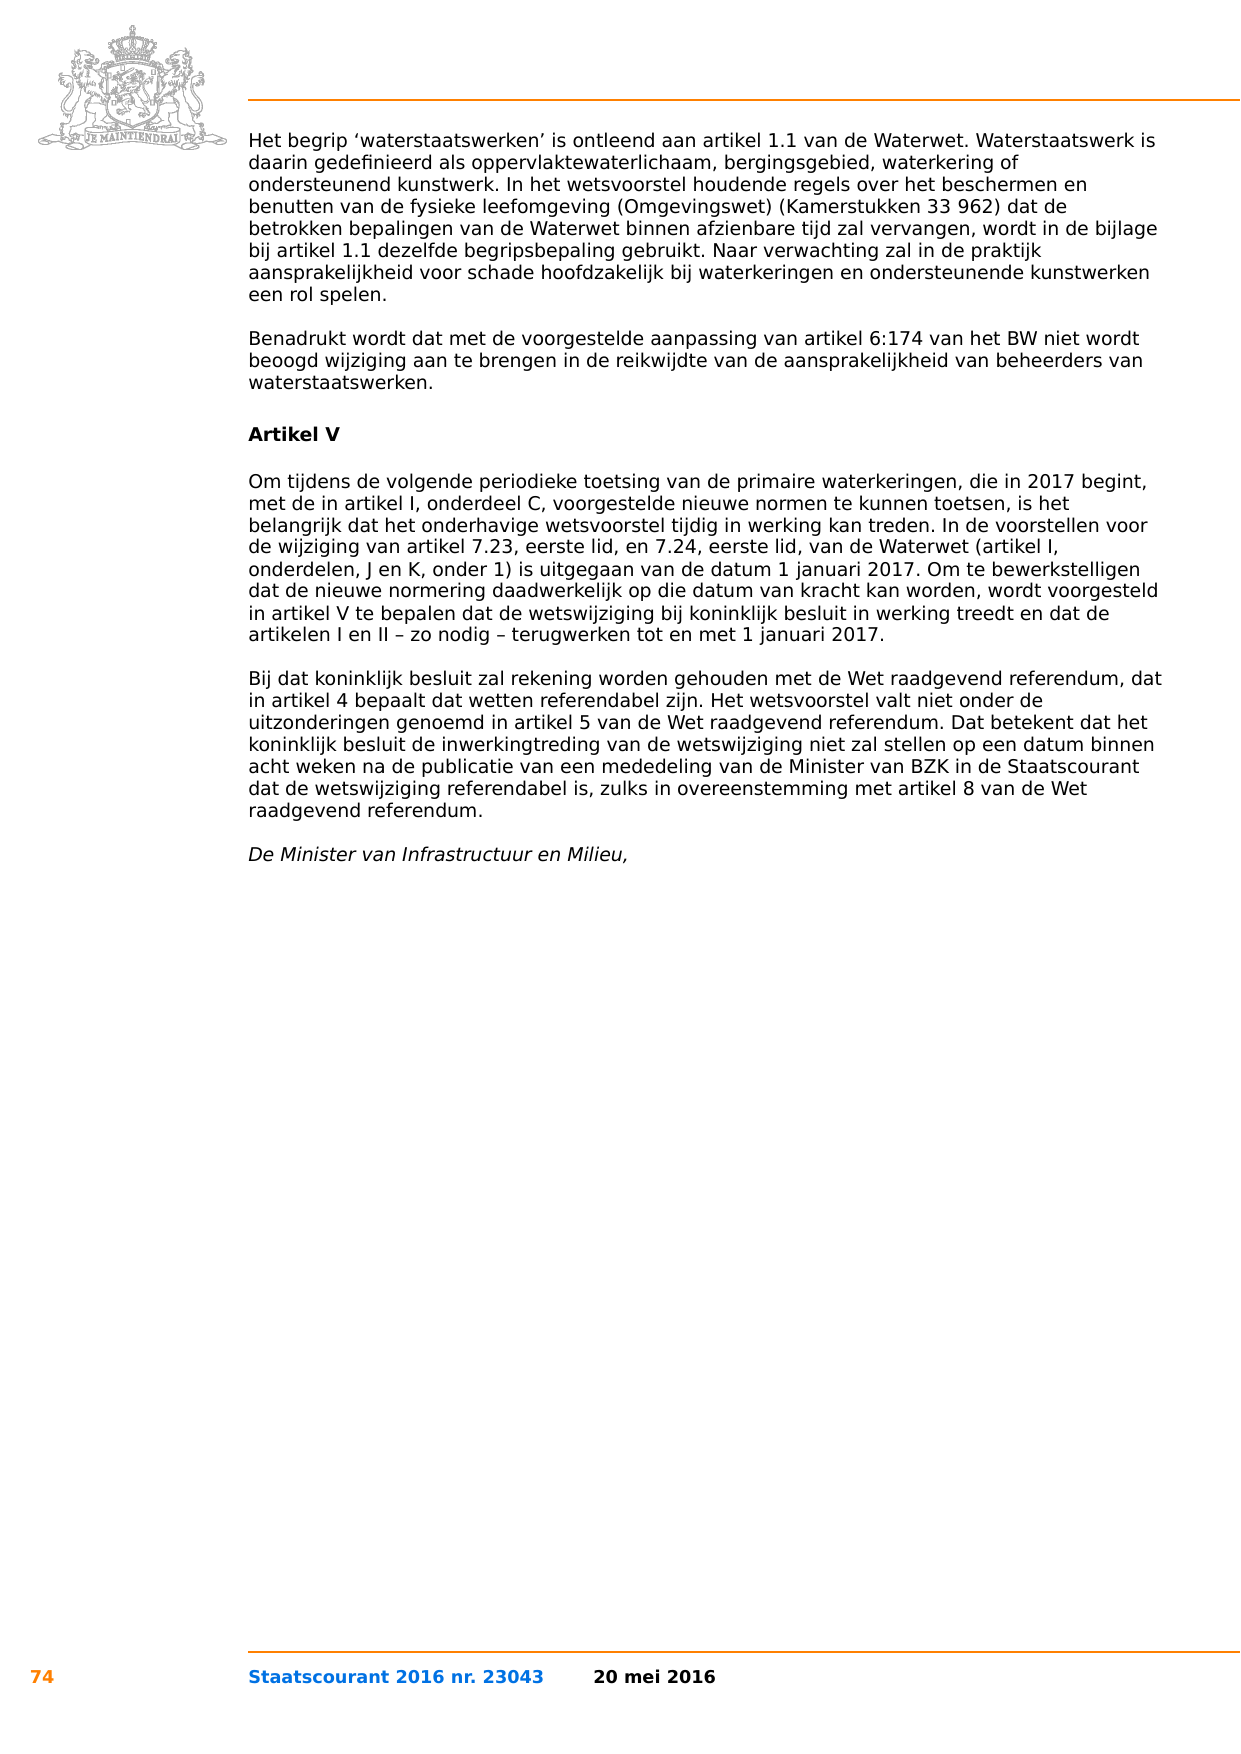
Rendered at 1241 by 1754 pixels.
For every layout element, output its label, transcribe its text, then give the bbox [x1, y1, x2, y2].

subtitle Artikel V [248, 423, 1163, 446]
text Benadrukt wordt dat met de voorgestelde aanpassing van artikel 6:174 van het BW niet wordt beoogd wijziging aan te brengen in de reikwijdte van de aansprakelijkheid van beheerders van waterstaatswerken. [248, 328, 1163, 393]
text De Minister van Infrastructuur en Milieu, [248, 844, 1163, 866]
text Bij dat koninklijk besluit zal rekening worden gehouden met de Wet raadgevend referendum, dat in artikel 4 bepaalt dat wetten referendabel zijn. Het wetsvoorstel valt niet onder de uitzonderingen genoemd in artikel 5 van de Wet raadgevend referendum. Dat betekent dat het koninklijk besluit de inwerkingtreding van de wetswijziging niet zal stellen op een datum binnen acht weken na de publicatie van een mededeling van de Minister van BZK in de Staatscourant dat de wetswijziging referendabel is, zulks in overeenstemming met artikel 8 van de Wet raadgevend referendum. [248, 668, 1163, 822]
text Het begrip ‘waterstaatswerken’ is ontleend aan artikel 1.1 van de Waterwet. Waterstaatswerk is daarin gedefinieerd als oppervlaktewaterlichaam, bergingsgebied, waterkering of ondersteunend kunstwerk. In het wetsvoorstel houdende regels over het beschermen en benutten van de fysieke leefomgeving (Omgevingswet) (Kamerstukken 33 962) dat de betrokken bepalingen van de Waterwet binnen afzienbare tijd zal vervangen, wordt in de bijlage bij artikel 1.1 dezelfde begripsbepaling gebruikt. Naar verwachting zal in de praktijk aansprakelijkheid voor schade hoofdzakelijk bij waterkeringen en ondersteunende kunstwerken een rol spelen. [248, 130, 1163, 306]
text Om tijdens de volgende periodieke toetsing van de primaire waterkeringen, die in 2017 begint, met de in artikel I, onderdeel C, voorgestelde nieuwe normen te kunnen toetsen, is het belangrijk dat het onderhavige wetsvoorstel tijdig in werking kan treden. In de voorstellen voor de wijziging van artikel 7.23, eerste lid, en 7.24, eerste lid, van de Waterwet (artikel I, onderdelen, J en K, onder 1) is uitgegaan van de datum 1 januari 2017. Om te bewerkstelligen dat de nieuwe normering daadwerkelijk op die datum van kracht kan worden, wordt voorgesteld in artikel V te bepalen dat de wetswijziging bij koninklijk besluit in werking treedt en dat de artikelen I en II – zo nodig – terugwerken tot en met 1 januari 2017. [248, 471, 1163, 646]
picture [38, 25, 227, 150]
